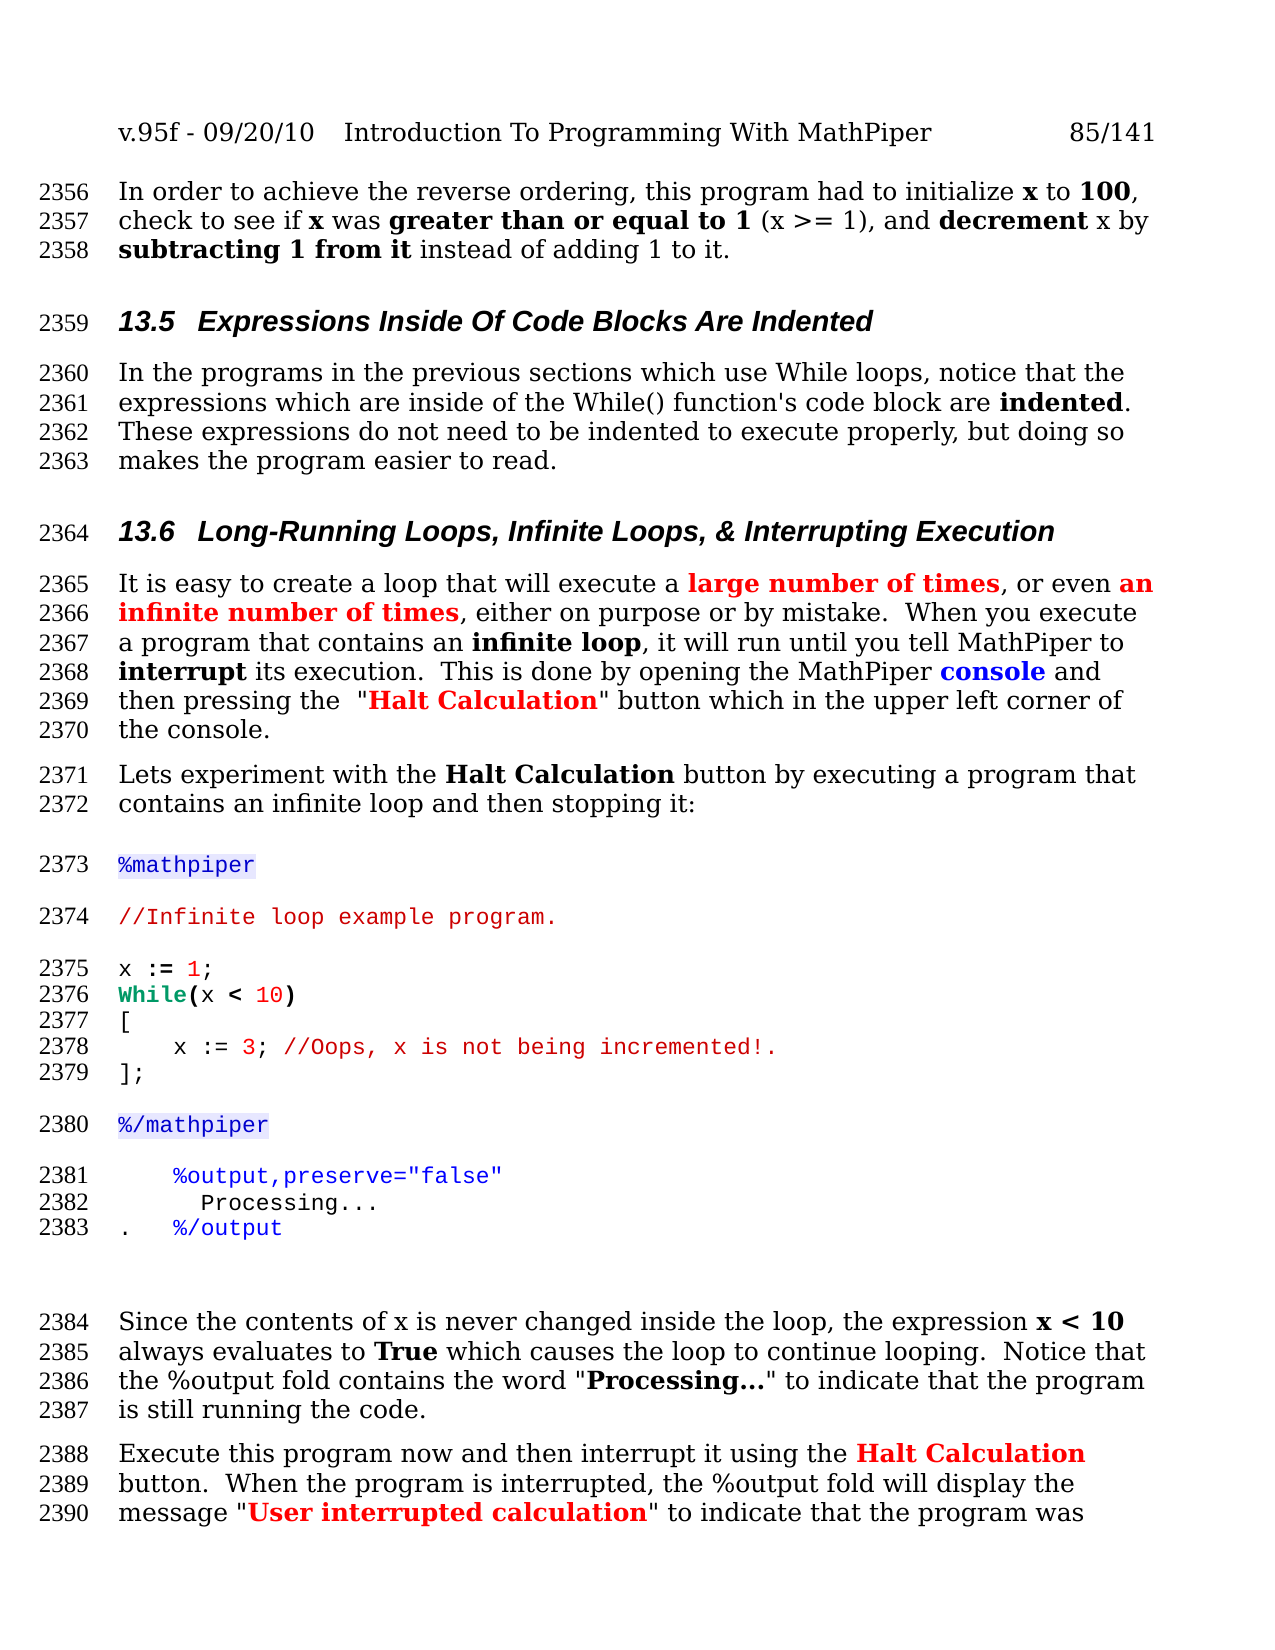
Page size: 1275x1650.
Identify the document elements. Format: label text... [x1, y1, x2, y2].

subtitle Expressions Inside Of Code Blocks Are Indented [118, 304, 1157, 337]
text %output,preserve="false" [118, 1165, 1157, 1191]
text Lets experiment with the Halt Calculation button by executing a program that contains an infinite loop and then stopping it: [118, 760, 1157, 818]
text In the programs in the previous sections which use While loops, notice that the expressions which are inside of the While() function's code block are indented. These expressions do not need to be indented to execute properly, but doing so makes the program easier to read. [118, 358, 1157, 475]
text While(x < 10) [118, 983, 1157, 1009]
text Processing... [118, 1191, 1157, 1217]
text x := 1; [118, 957, 1157, 983]
text . %/output [118, 1217, 1157, 1243]
subtitle Long-Running Loops, Infinite Loops, & Interrupting Execution [118, 514, 1157, 548]
text [ [118, 1009, 1157, 1035]
text ]; [118, 1061, 1157, 1087]
text x := 3; //Oops, x is not being incremented!. [118, 1035, 1157, 1061]
text In order to achieve the reverse ordering, this program had to initialize x to 100, check to see if x was greater than or equal to 1 (x >= 1), and decrement x by subtracting 1 from it instead of adding 1 to it. [118, 177, 1157, 265]
text Execute this program now and then interrupt it using the Halt Calculation button. When the program is interrupted, the %output fold will display the message "User interrupted calculation" to indicate that the program was [118, 1439, 1157, 1527]
text It is easy to create a loop that will execute a large number of times, or even an infinite number of times, either on purpose or by mistake. When you execute a program that contains an infinite loop, it will run until you tell MathPiper to interrupt its execution. This is done by opening the MathPiper console and then pressing the "Halt Calculation" button which in the upper left corner of the console. [118, 569, 1157, 745]
text %/mathpiper [118, 1113, 1157, 1139]
text Since the contents of x is never changed inside the loop, the expression x < 10 always evaluates to True which causes the loop to continue looping. Notice that the %output fold contains the word "Processing..." to indicate that the program is still running the code. [118, 1307, 1157, 1424]
text %mathpiper [118, 854, 1157, 879]
text //Infinite loop example program. [118, 906, 1157, 931]
